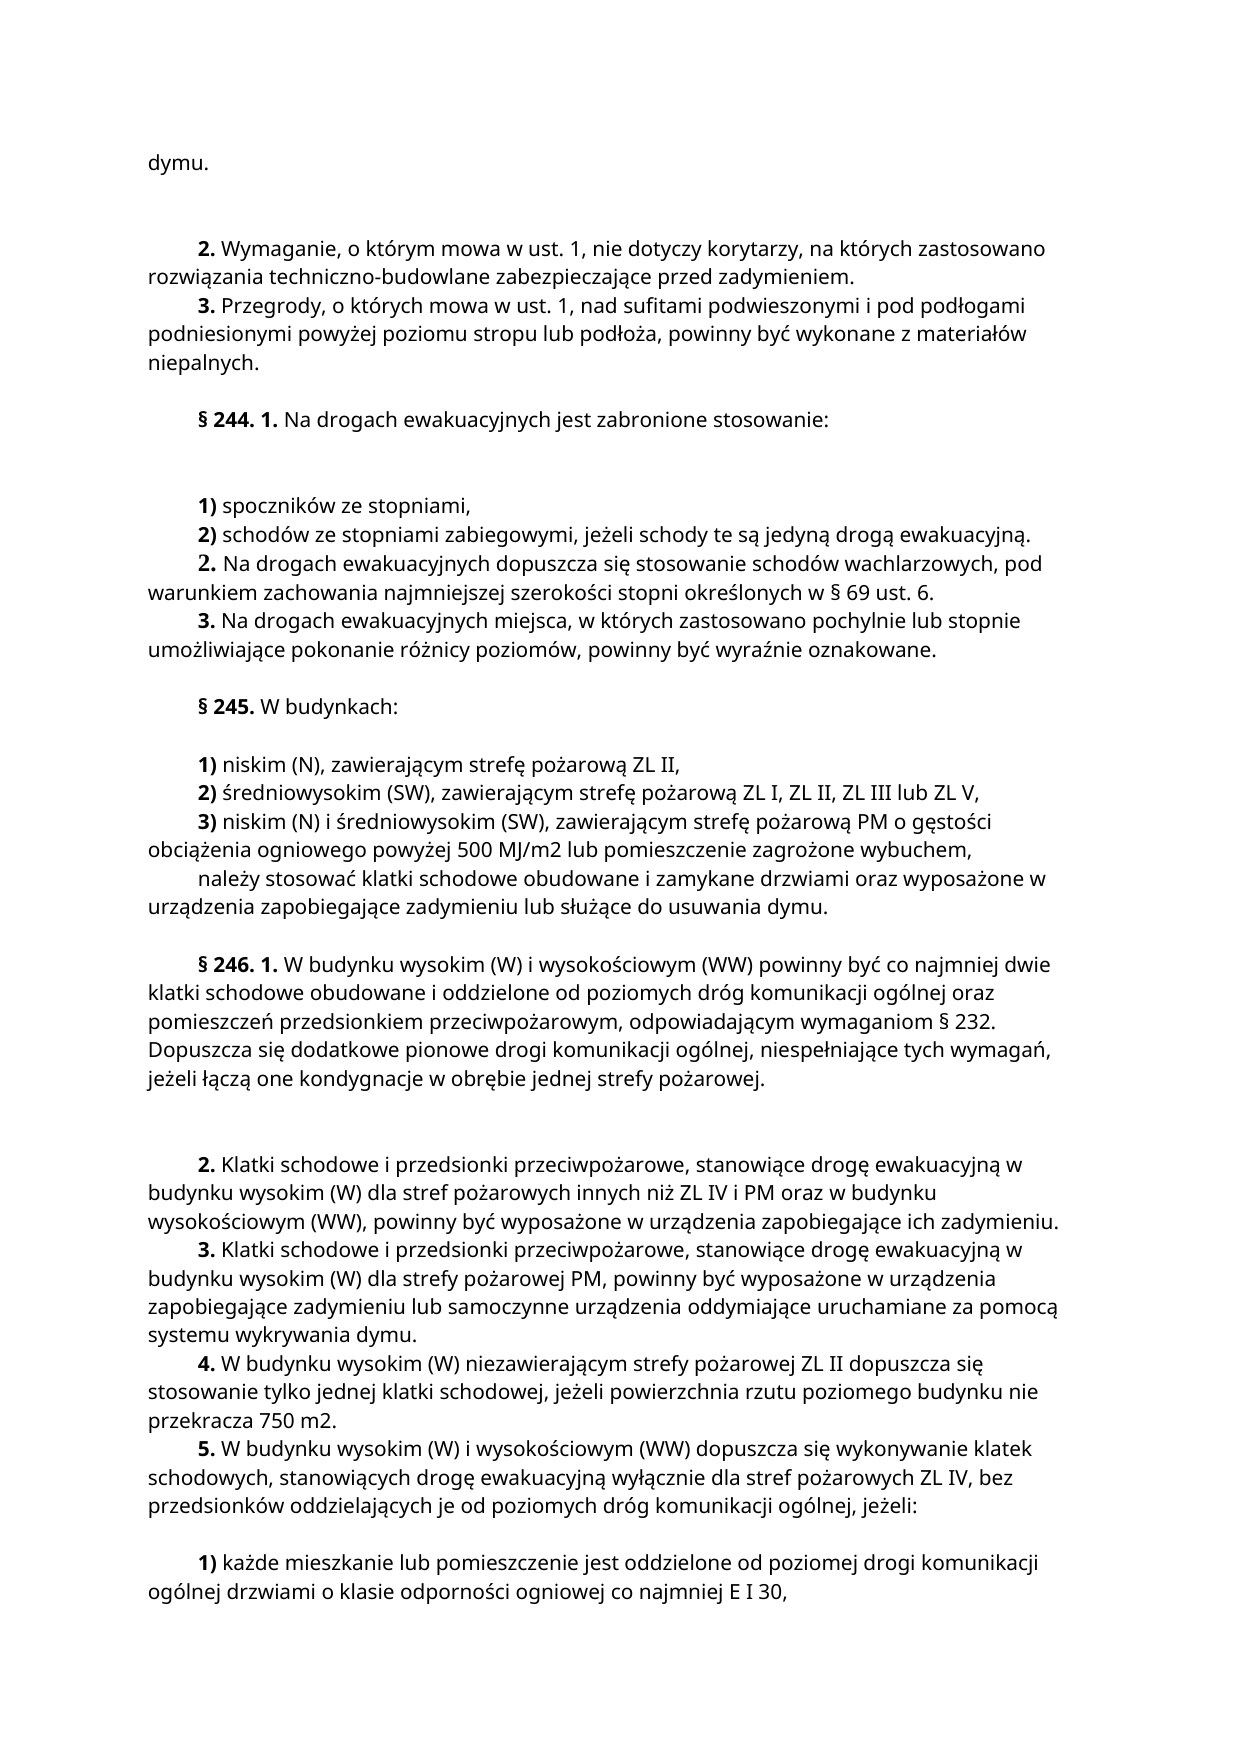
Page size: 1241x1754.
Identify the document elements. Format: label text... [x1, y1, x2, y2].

text 1) każde mieszkanie lub pomieszczenie jest oddzielone od poziomej drogi komunikacji ogólnej drzwiami o klasie odporności ogniowej co najmniej E I 30, [148, 1548, 1093, 1605]
text należy stosować klatki schodowe obudowane i zamykane drzwiami oraz wyposażone w urządzenia zapobiegające zadymieniu lub służące do usuwania dymu. [148, 864, 1093, 921]
text 1) spoczników ze stopniami, [148, 492, 1093, 520]
text § 245. W budynkach: [148, 692, 1093, 721]
text dymu. [148, 148, 1093, 205]
text 3. Przegrody, o których mowa w ust. 1, nad sufitami podwieszonymi i pod podłogami podniesionymi powyżej poziomu stropu lub podłoża, powinny być wykonane z materiałów niepalnych. [148, 291, 1093, 376]
text § 246. 1. W budynku wysokim (W) i wysokościowym (WW) powinny być co najmniej dwie klatki schodowe obudowane i oddzielone od poziomych dróg komunikacji ogólnej oraz pomieszczeń przedsionkiem przeciwpożarowym, odpowiadającym wymaganiom § 232. Dopuszcza się dodatkowe pionowe drogi komunikacji ogólnej, niespełniające tych wymagań, jeżeli łączą one kondygnacje w obrębie jednej strefy pożarowej. [148, 950, 1093, 1121]
text 2) średniowysokim (SW), zawierającym strefę pożarową ZL I, ZL II, ZL III lub ZL V, [148, 778, 1093, 807]
text 2. Wymaganie, o którym mowa w ust. 1, nie dotyczy korytarzy, na których zastosowano rozwiązania techniczno-budowlane zabezpieczające przed zadymieniem. [148, 234, 1093, 291]
text 5. W budynku wysokim (W) i wysokościowym (WW) dopuszcza się wykonywanie klatek schodowych, stanowiących drogę ewakuacyjną wyłącznie dla stref pożarowych ZL IV, bez przedsionków oddzielających je od poziomych dróg komunikacji ogólnej, jeżeli: [148, 1434, 1093, 1548]
text 3. Na drogach ewakuacyjnych miejsca, w których zastosowano pochylnie lub stopnie umożliwiające pokonanie różnicy poziomów, powinny być wyraźnie oznakowane. [148, 606, 1093, 663]
text 2) schodów ze stopniami zabiegowymi, jeżeli schody te są jedyną drogą ewakuacyjną. [148, 520, 1093, 548]
text 3) niskim (N) i średniowysokim (SW), zawierającym strefę pożarową PM o gęstości obciążenia ogniowego powyżej 500 MJ/m2 lub pomieszczenie zagrożone wybuchem, [148, 807, 1093, 864]
text 3. Klatki schodowe i przedsionki przeciwpożarowe, stanowiące drogę ewakuacyjną w budynku wysokim (W) dla strefy pożarowej PM, powinny być wyposażone w urządzenia zapobiegające zadymieniu lub samoczynne urządzenia oddymiające uruchamiane za pomocą systemu wykrywania dymu. [148, 1235, 1093, 1349]
text 2. Na drogach ewakuacyjnych dopuszcza się stosowanie schodów wachlarzowych, pod warunkiem zachowania najmniejszej szerokości stopni określonych w § 69 ust. 6. [148, 548, 1093, 606]
text 2. Klatki schodowe i przedsionki przeciwpożarowe, stanowiące drogę ewakuacyjną w budynku wysokim (W) dla stref pożarowych innych niż ZL IV i PM oraz w budynku wysokościowym (WW), powinny być wyposażone w urządzenia zapobiegające ich zadymieniu. [148, 1150, 1093, 1235]
text 4. W budynku wysokim (W) niezawierającym strefy pożarowej ZL II dopuszcza się stosowanie tylko jednej klatki schodowej, jeżeli powierzchnia rzutu poziomego budynku nie przekracza 750 m2. [148, 1349, 1093, 1434]
text 1) niskim (N), zawierającym strefę pożarową ZL II, [148, 750, 1093, 778]
text § 244. 1. Na drogach ewakuacyjnych jest zabronione stosowanie: [148, 405, 1093, 462]
